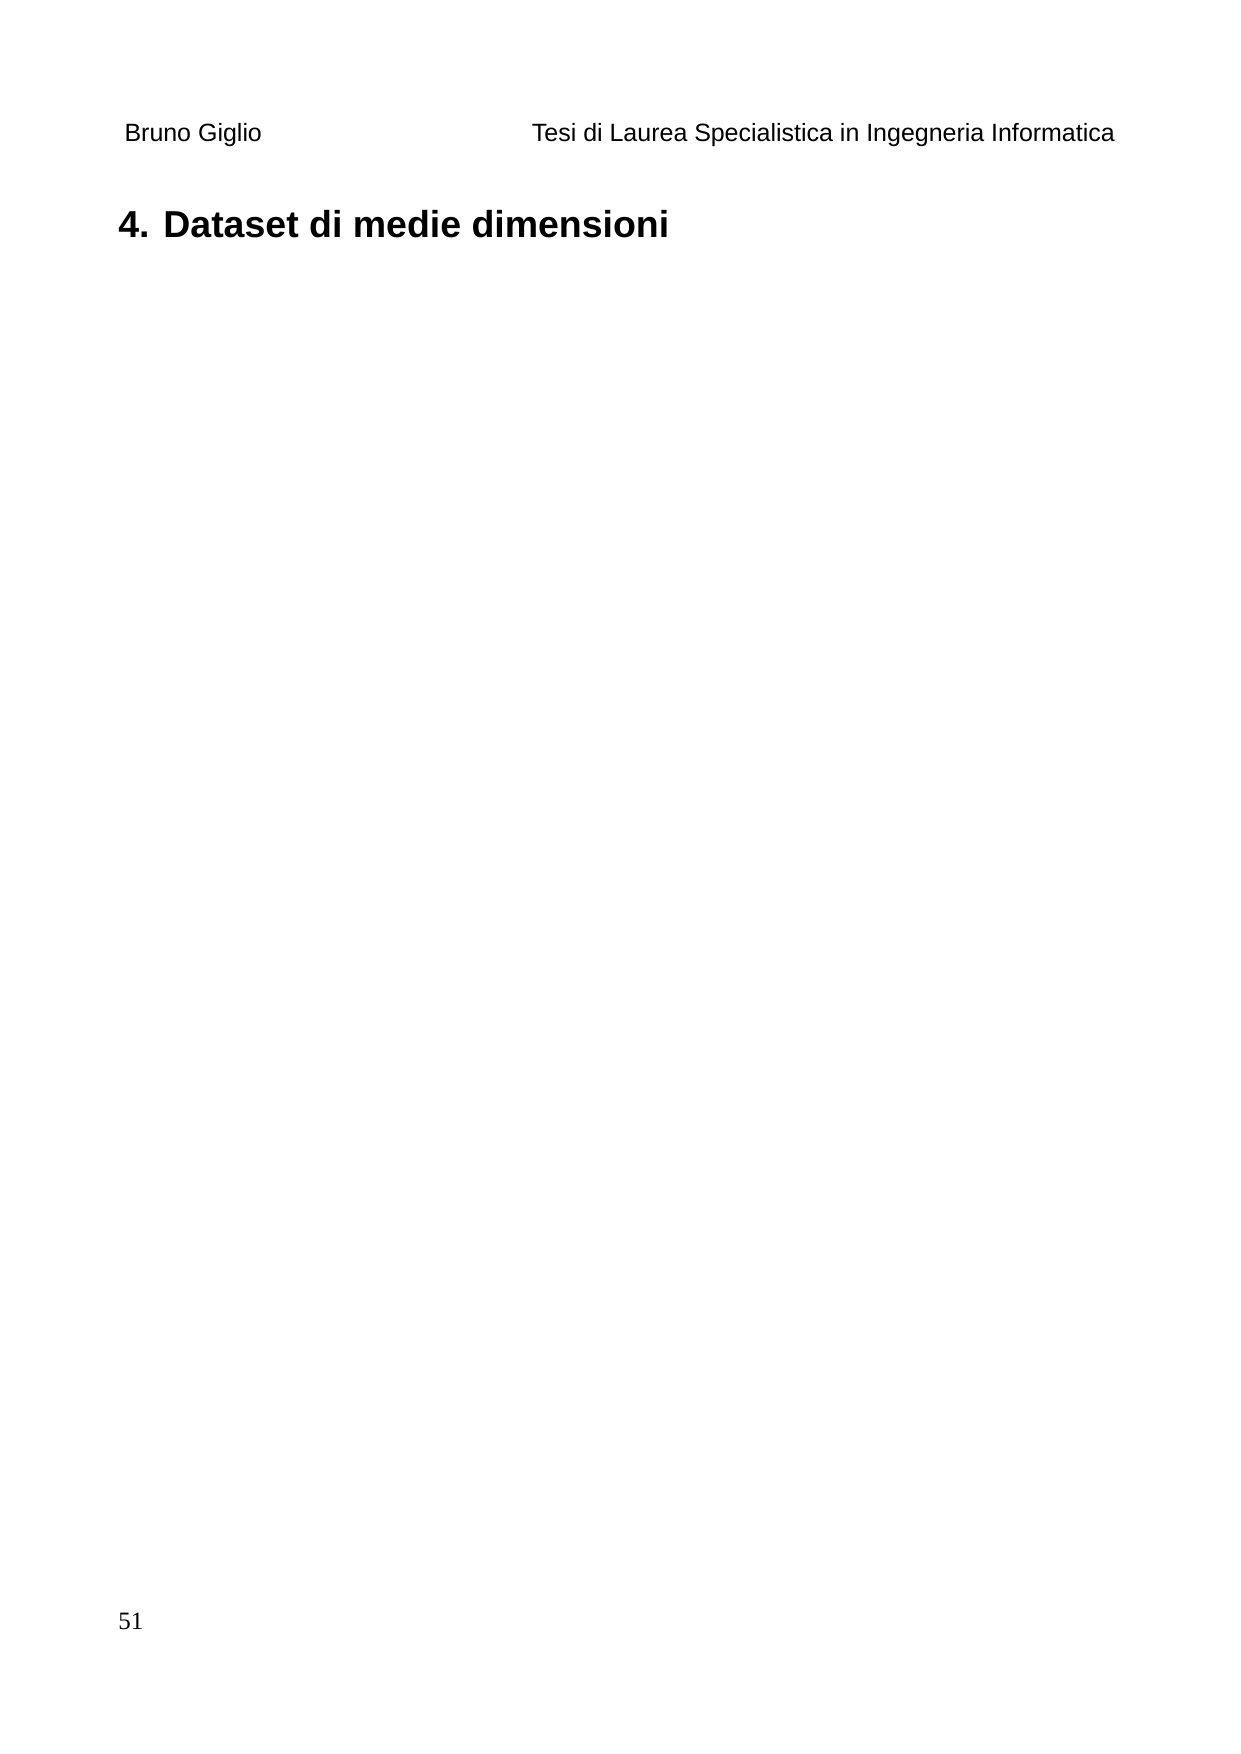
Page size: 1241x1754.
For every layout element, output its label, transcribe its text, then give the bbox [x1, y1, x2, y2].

subtitle Dataset di medie dimensioni [118, 202, 1122, 245]
